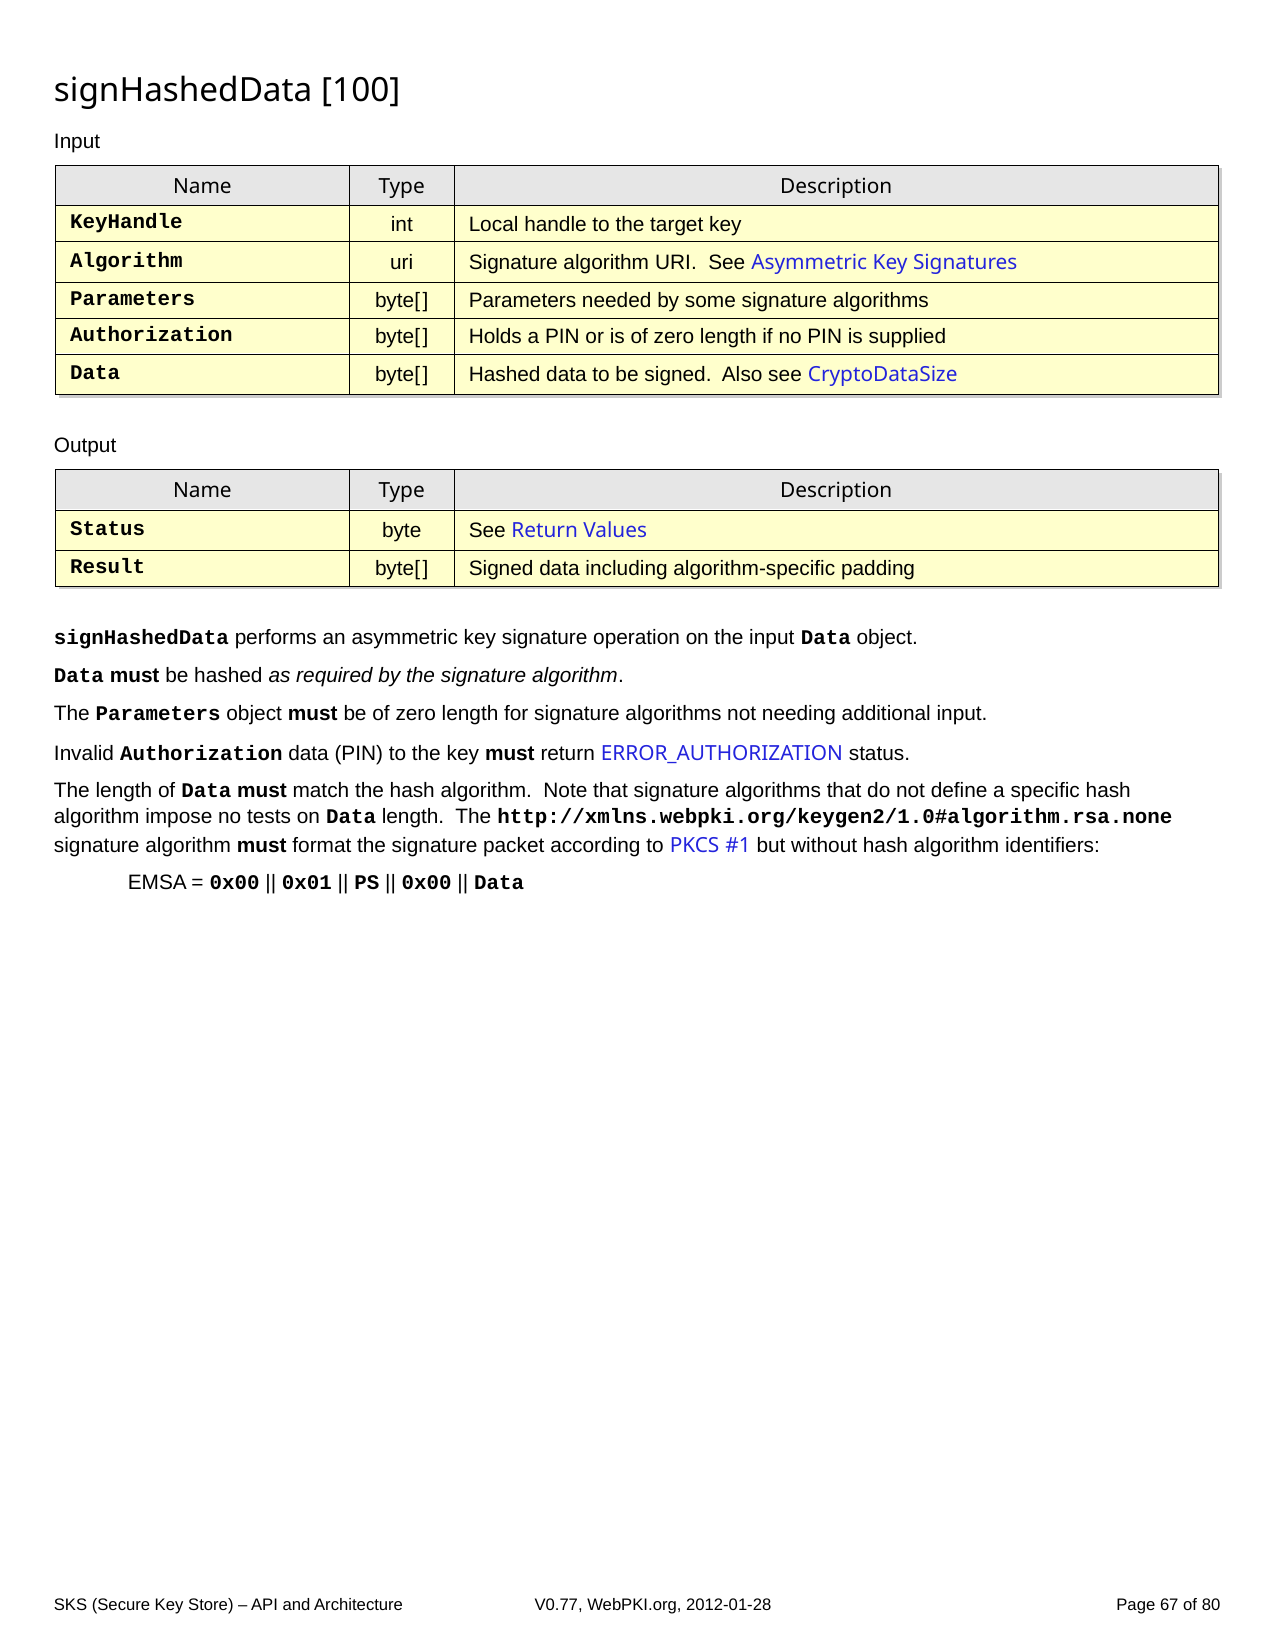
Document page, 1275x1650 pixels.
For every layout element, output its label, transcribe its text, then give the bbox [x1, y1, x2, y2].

table_cell Parameters needed by some signature algorithms [455, 283, 1218, 318]
table_cell uri [350, 242, 454, 282]
table_cell Data [56, 355, 349, 394]
subtitle signHashedData [100] [54, 66, 1221, 111]
table_cell KeyHandle [56, 206, 349, 241]
table_cell Holds a PIN or is of zero length if no PIN is supplied [455, 319, 1218, 353]
table_cell byte [350, 511, 454, 550]
text signHashedData performs an asymmetric key signature operation on the input Data object. [54, 625, 1221, 651]
table_cell byte⁮[ ] [350, 355, 454, 394]
table_header Type [350, 470, 454, 509]
text The length of Data must match the hash algorithm. Note that signature algorithms that do not define a specific hash algorithm impose no tests on Data length. The http://xmlns.webpki.org/keygen2/1.0#algorithm.rsa.none signature algorithm must format the signature packet according to PKCS #1 but without hash algorithm identifiers: [54, 778, 1221, 858]
text The Parameters object must be of zero length for signature algorithms not needing additional input. [54, 700, 1221, 726]
text Invalid Authorization data (PIN) to the key must return ERROR_AUTHORIZATION status. [54, 738, 1221, 767]
table_cell Signature algorithm URI. See Asymmetric Key Signatures ‎ [455, 242, 1218, 282]
table_cell Local handle to the target key [455, 206, 1218, 241]
table_header Description [455, 166, 1218, 205]
table_header Type [350, 166, 454, 205]
table_cell Algorithm [56, 242, 349, 282]
text Output [54, 433, 1221, 457]
table_cell byte⁮[ ] [350, 319, 454, 353]
table_cell Parameters [56, 283, 349, 318]
table_cell Signed data including algorithm-specific padding [455, 551, 1218, 586]
table_cell Hashed data to be signed. Also see CryptoDataSize [455, 355, 1218, 394]
table_header Name [56, 166, 349, 205]
table_header Description [455, 470, 1218, 509]
table_cell int [350, 206, 454, 241]
table_cell byte⁮[ ] [350, 283, 454, 318]
table_cell Result [56, 551, 349, 586]
table_cell byte⁮[ ] [350, 551, 454, 586]
table_header Name [56, 470, 349, 509]
text Data must be hashed as required by the signature algorithm. [54, 663, 1221, 689]
text Input [54, 129, 1221, 153]
table_cell See Return Values [455, 511, 1218, 550]
text EMSA = 0x00 || 0x01 || PS || 0x00 || Data [54, 870, 1221, 896]
table_cell Authorization [56, 319, 349, 353]
table_cell Status [56, 511, 349, 550]
